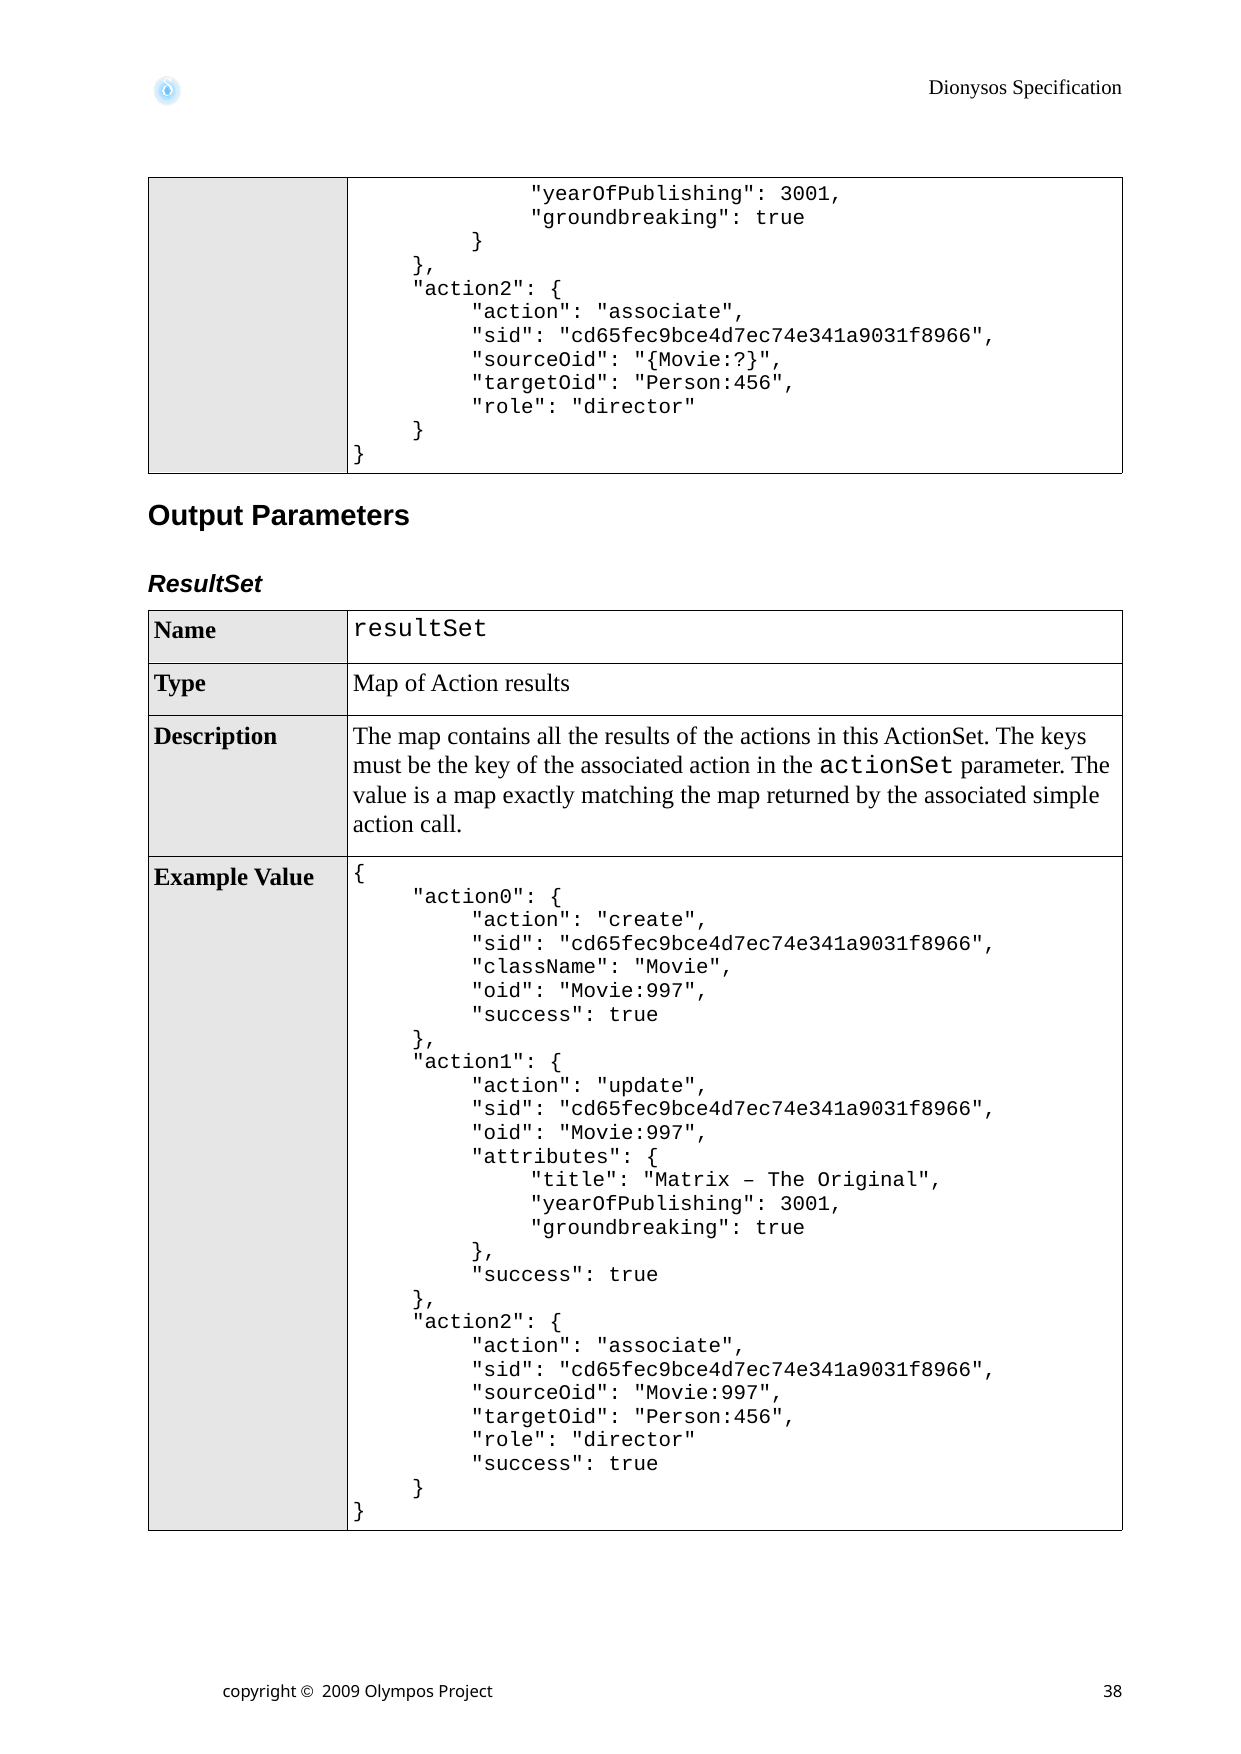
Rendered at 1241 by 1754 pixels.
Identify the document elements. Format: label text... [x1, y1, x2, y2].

table_header Name [149, 611, 347, 662]
text Output Parameters [148, 498, 1122, 531]
table_cell The map contains all the results of the actions in this ActionSet. The keys must be the key of the associated action in the actionSet parameter. The value is a map exactly matching the map returned by the associated simple action call. [348, 716, 1122, 856]
table_cell "yearOfPublishing": 3001, "groundbreaking": true } }, "action2": { "action": "associate", "sid": "cd65fec9bce4d7ec74e341a9031f8966", "sourceOid": "{Movie:?}", "targetOid": "Person:456", "role": "director" } } [348, 178, 1122, 472]
table_cell Type [149, 664, 347, 715]
table_header resultSet [348, 611, 1122, 662]
table_cell { "action0": { "action": "create", "sid": "cd65fec9bce4d7ec74e341a9031f8966", "className": "Movie", "oid": "Movie:997", "success": true }, "action1": { "action": "update", "sid": "cd65fec9bce4d7ec74e341a9031f8966", "oid": "Movie:997", "attributes": { "title": "Matrix – The Original", "yearOfPublishing": 3001, "groundbreaking": true }, "success": true }, "action2": { "action": "associate", "sid": "cd65fec9bce4d7ec74e341a9031f8966", "sourceOid": "Movie:997", "targetOid": "Person:456", "role": "director" "success": true } } [348, 857, 1122, 1530]
table_cell Example Value [149, 857, 347, 1530]
text ResultSet [148, 569, 1122, 597]
table_cell [149, 178, 347, 472]
table_cell Map of Action results [348, 664, 1122, 715]
table_cell Description [149, 716, 347, 856]
picture [152, 75, 184, 106]
